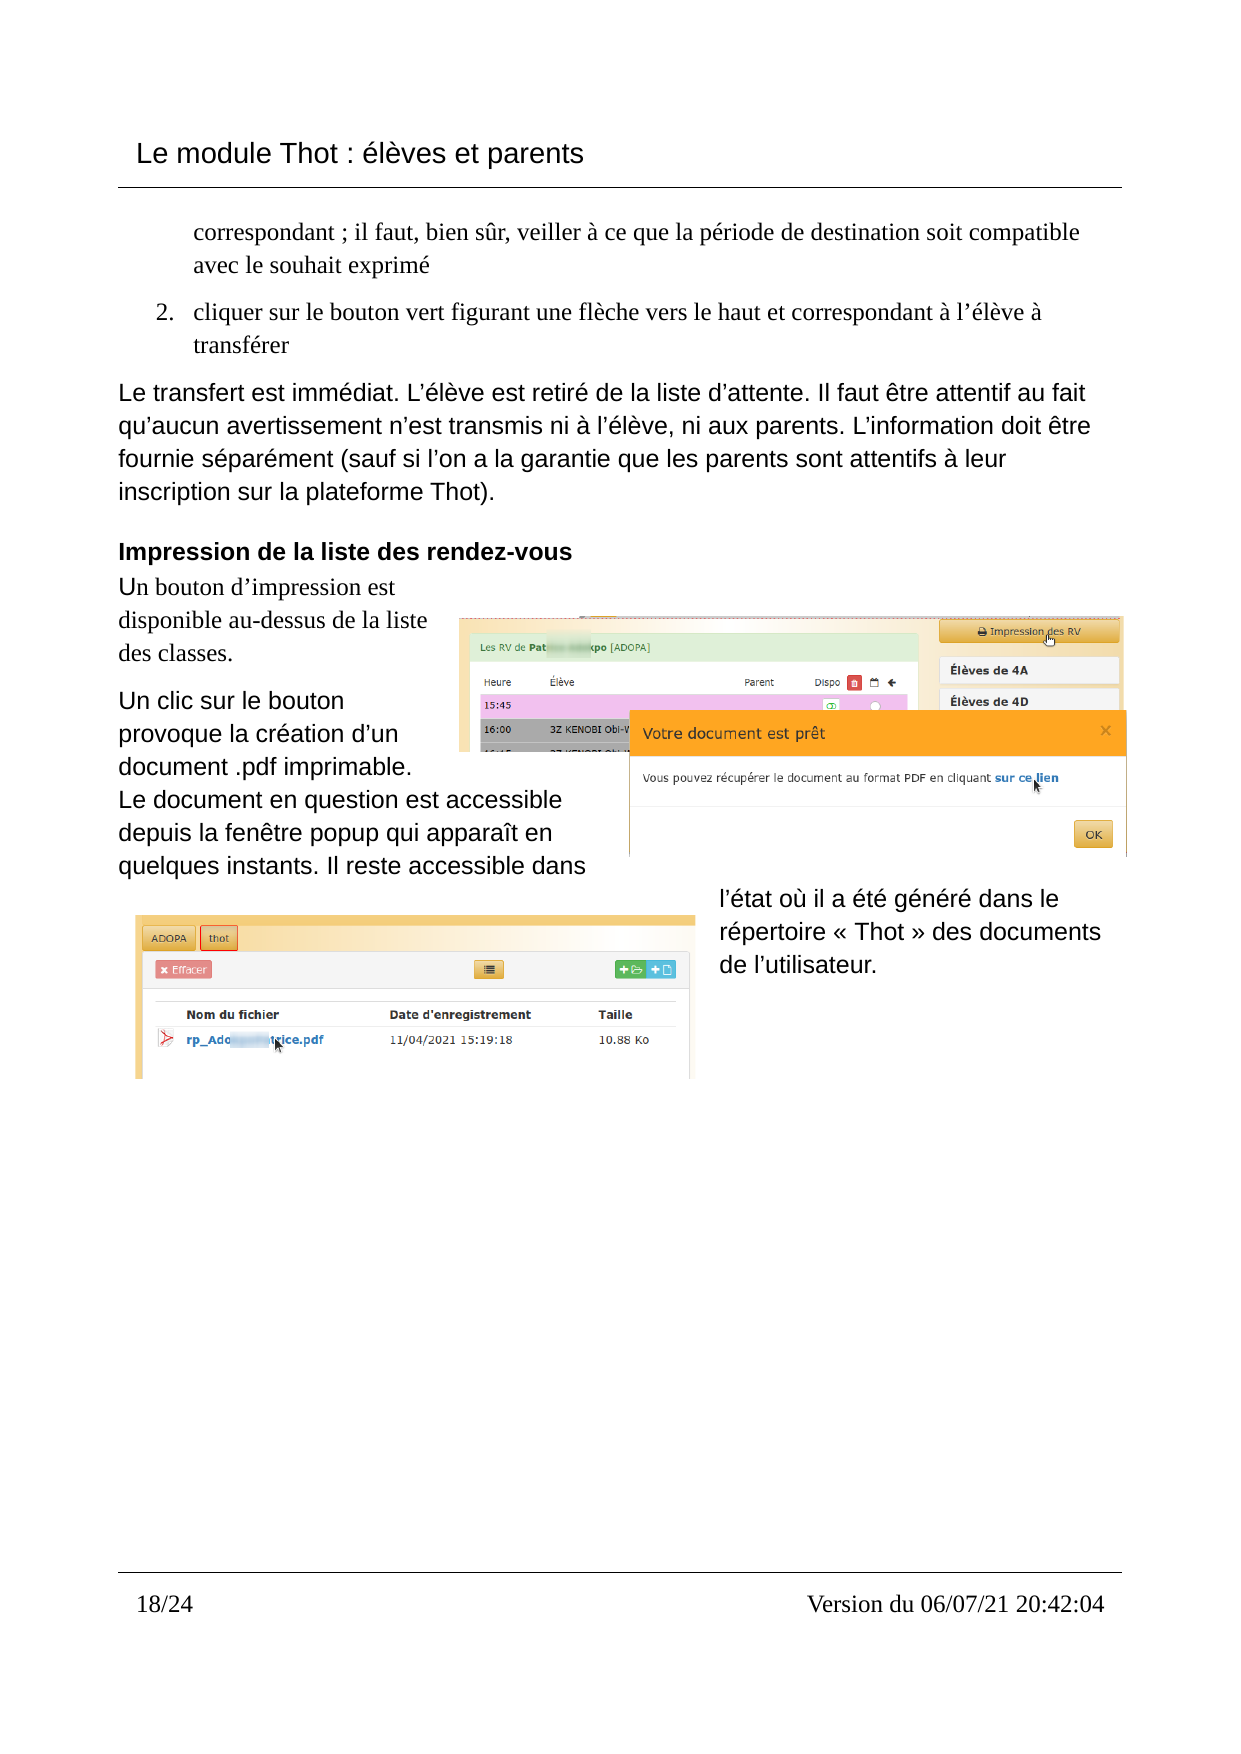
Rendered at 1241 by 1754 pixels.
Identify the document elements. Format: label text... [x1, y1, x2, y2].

text Un clic sur le bouton provoque la création d’un document .pdf imprimable. Le document en question est accessible depuis la fenêtre popup qui apparaît en quelques instants. Il reste accessible dans l’état où il a été généré dans le répertoire « Thot » des documents de l’utilisateur. [118, 857, 1122, 978]
picture [135, 915, 696, 1079]
list cliquer sur le bouton vert figurant une flèche vers le haut et correspondant à l’élève à transférer [156, 297, 1122, 359]
picture [459, 616, 1127, 857]
text Le transfert est immédiat. L’élève est retiré de la liste d’attente. Il faut être attentif au fait qu’aucun avertissement n’est transmis ni à l’élève, ni aux parents. L’information doit être fournie séparément (sauf si l’on a la garantie que les parents sont attentifs à leur inscription sur la plateforme Thot). [118, 378, 1122, 506]
text Un bouton d’impression est disponible au-dessus de la liste des classes. [118, 572, 1122, 667]
list correspondant ; il faut, bien sûr, veiller à ce que la période de destination soit compatible avec le souhait exprimé [156, 217, 1122, 278]
subtitle Impression de la liste des rendez-vous [118, 537, 1122, 566]
